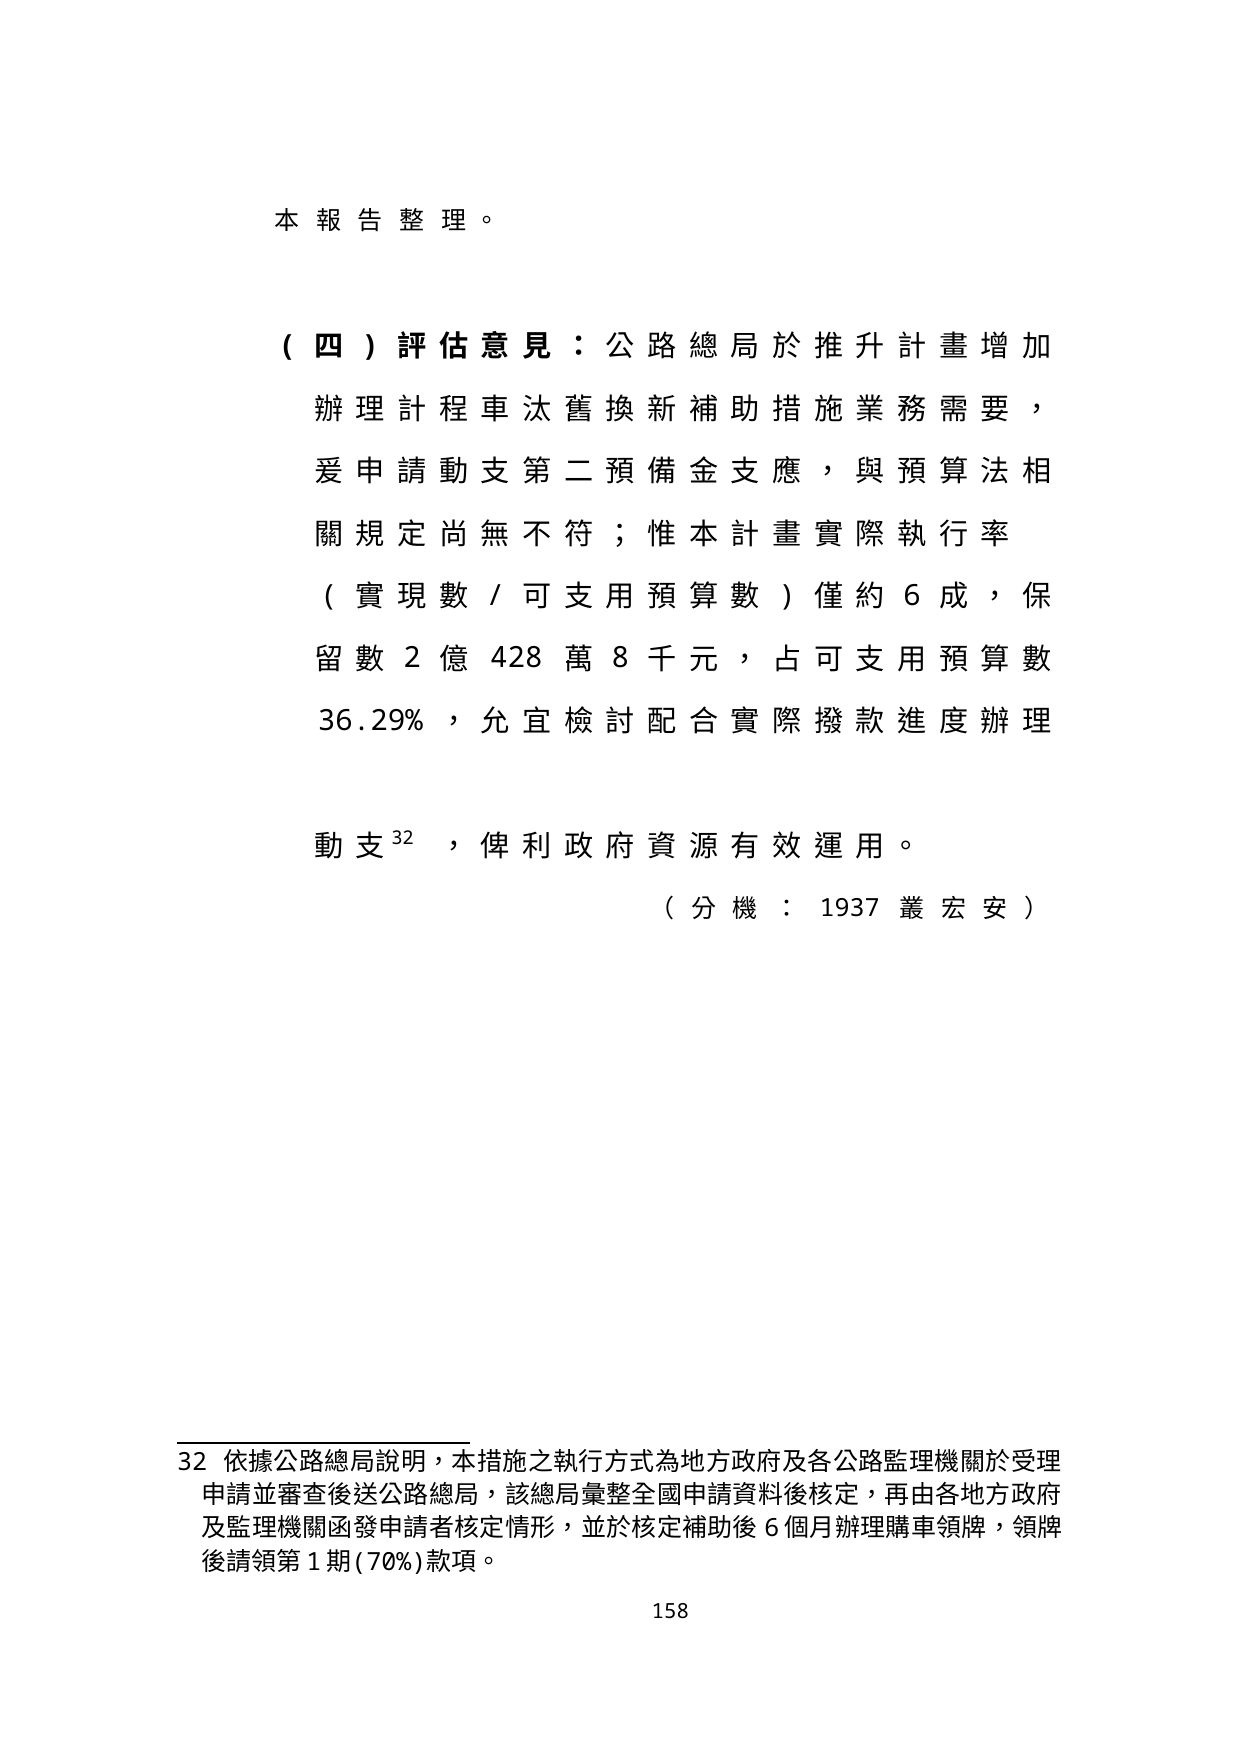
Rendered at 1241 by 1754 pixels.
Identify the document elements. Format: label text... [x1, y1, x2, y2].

text 本報告整理。 [238, 177, 1087, 240]
text (四)評估意見：公路總局於推升計畫增加辦理計程車汰舊換新補助措施業務需要，爰申請動支第二預備金支應，與預算法相關規定尚無不符；惟本計畫實際執行率(實現數/可支用預算數)僅約6成，保留數2億428萬8千元，占可支用預算數36.29%，允宜檢討配合實際撥款進度辦理動支，俾利政府資源有效運用。 [242, 302, 1058, 865]
text （分機：1937叢宏安） [183, 865, 1058, 927]
text 依據公路總局說明，本措施之執行方式為地方政府及各公路監理機關於受理申請並審查後送公路總局，該總局彙整全國申請資料後核定，再由各地方政府及監理機關函發申請者核定情形，並於核定補助後6個月辦理購車領牌，領牌後請領第1期(70%)款項。 [177, 1443, 1063, 1577]
